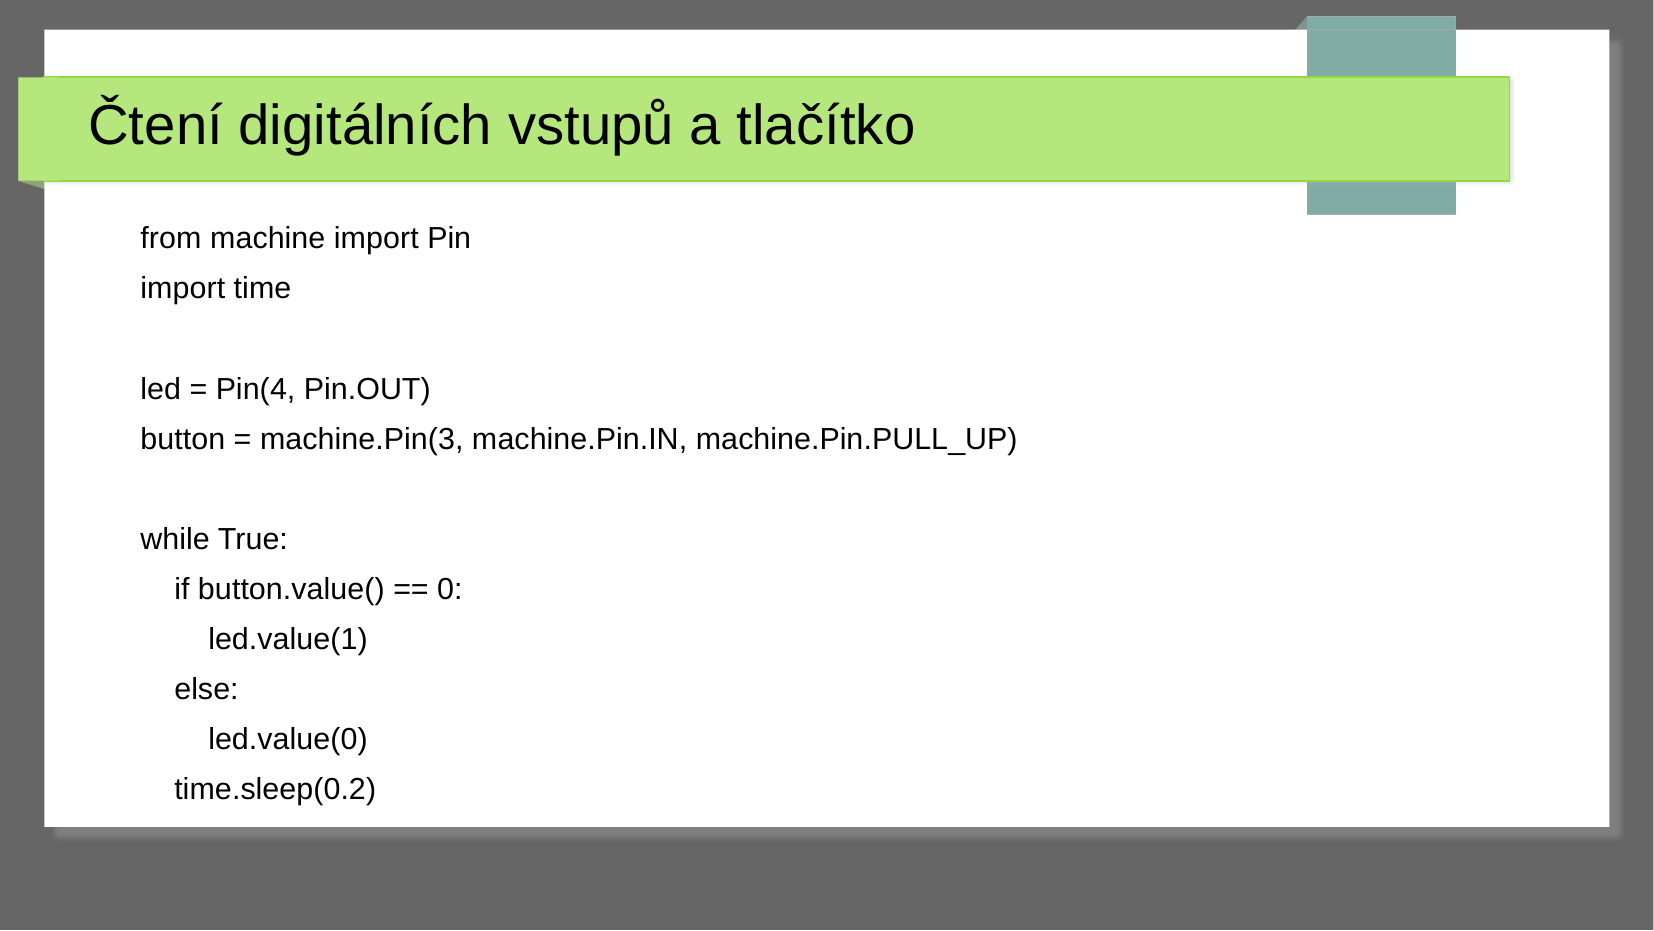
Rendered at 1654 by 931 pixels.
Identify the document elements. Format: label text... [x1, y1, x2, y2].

title Čtení digitálních vstupů a tlačítko [88, 73, 1506, 178]
list from machine import Pin import time led = Pin(4, Pin.OUT) button = machine.Pin(3, machine.Pin.IN, machine.Pin.PULL_UP) while True: if button.value() == 0: led.value(1) else: led.value(0) time.sleep(0.2) [88, 221, 1565, 813]
